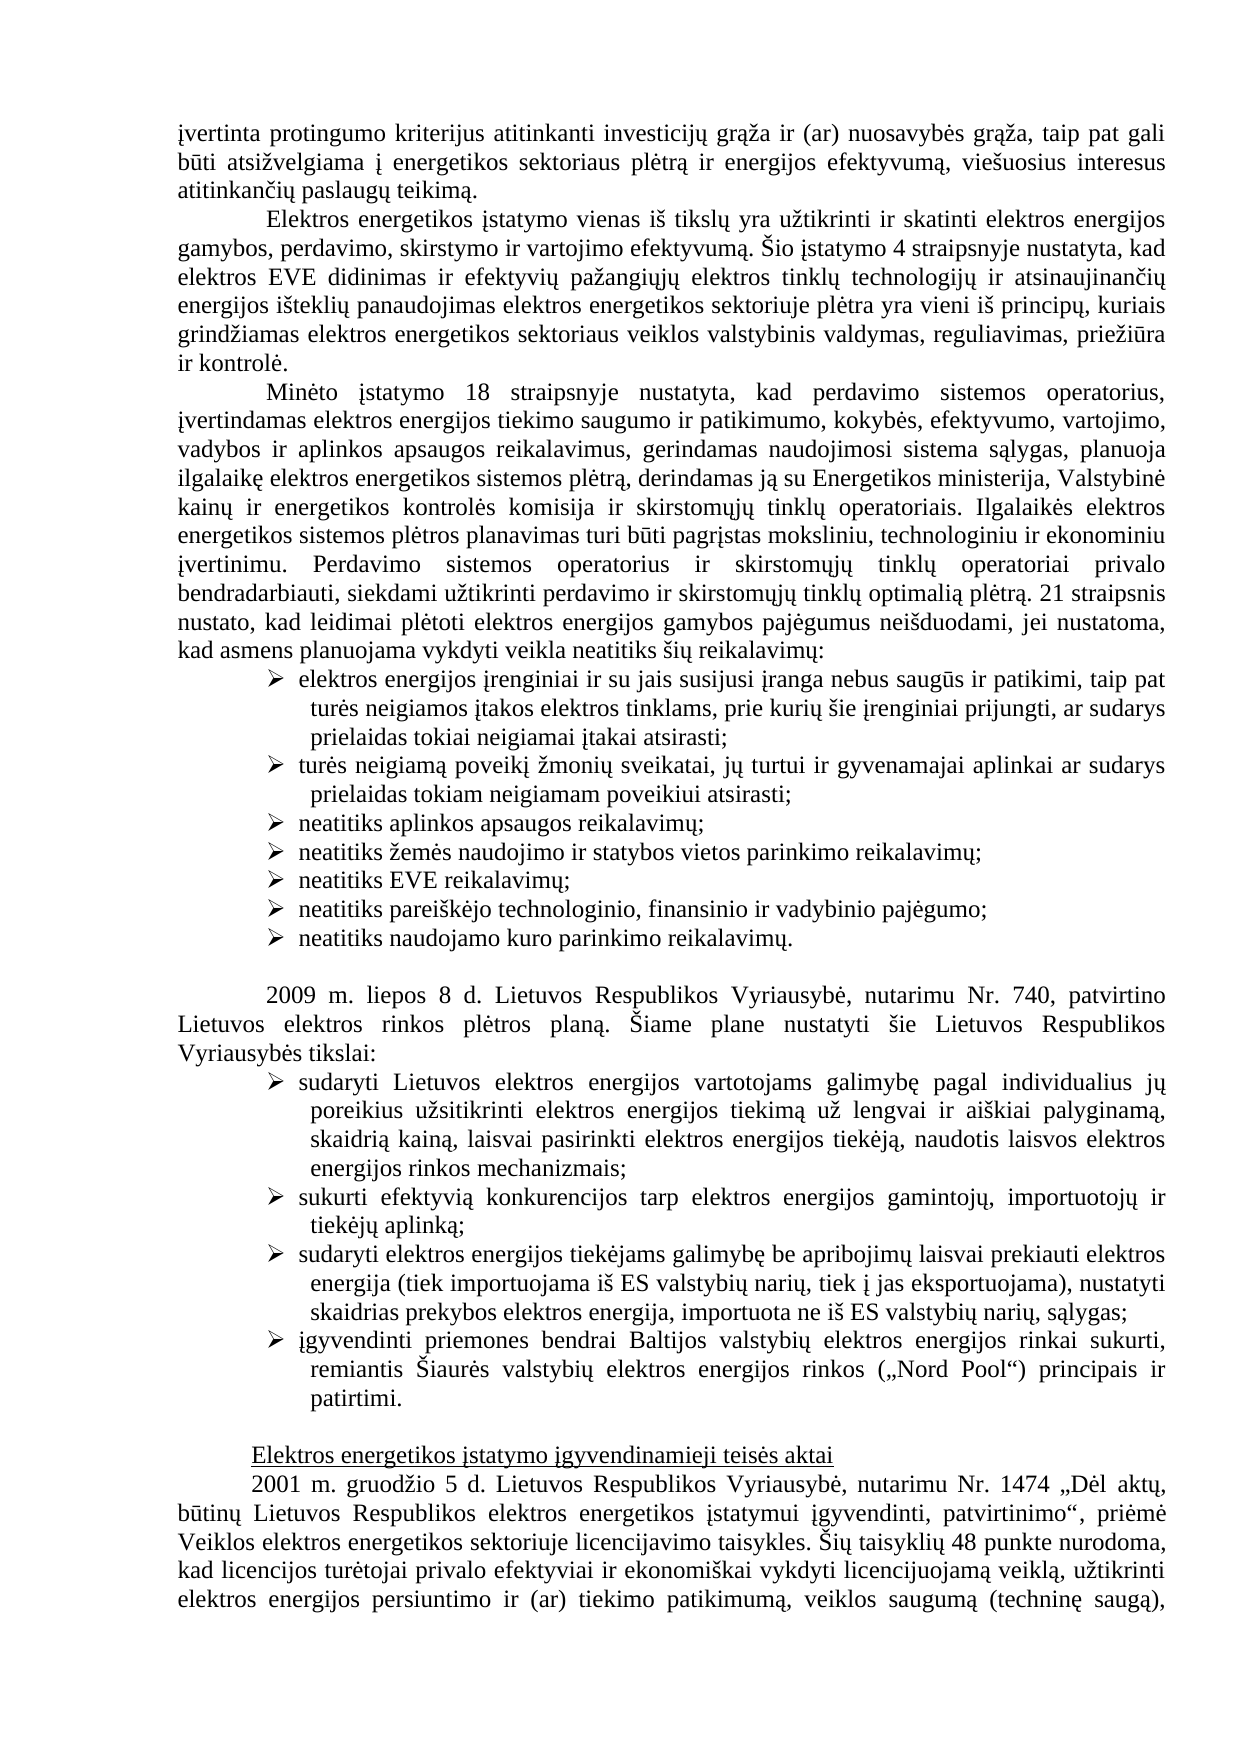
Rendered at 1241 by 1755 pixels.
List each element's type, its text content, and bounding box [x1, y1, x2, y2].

text turės neigiamą poveikį žmonių sveikatai, jų turtui ir gyvenamajai aplinkai ar sudarys prielaidas tokiam neigiamam poveikiui atsirasti; [266, 751, 1166, 808]
text sudaryti elektros energijos tiekėjams galimybę be apribojimų laisvai prekiauti elektros energija (tiek importuojama iš ES valstybių narių, tiek į jas eksportuojama), nustatyti skaidrias prekybos elektros energija, importuota ne iš ES valstybių narių, sąlygas; [266, 1239, 1166, 1326]
text sukurti efektyvią konkurencijos tarp elektros energijos gamintojų, importuotojų ir tiekėjų aplinką; [266, 1182, 1166, 1239]
text 2001 m. gruodžio 5 d. Lietuvos Respublikos Vyriausybė, nutarimu Nr. 1474 „Dėl aktų, būtinų Lietuvos Respublikos elektros energetikos įstatymui įgyvendinti, patvirtinimo“, priėmė Veiklos elektros energetikos sektoriuje licencijavimo taisykles. Šių taisyklių 48 punkte nurodoma, kad licencijos turėtojai privalo efektyviai ir ekonomiškai vykdyti licencijuojamą veiklą, užtikrinti elektros energijos persiuntimo ir (ar) tiekimo patikimumą, veiklos saugumą (techninę saugą), [177, 1469, 1166, 1613]
text Elektros energetikos įstatymo įgyvendinamieji teisės aktai [177, 1441, 1166, 1469]
text neatitiks pareiškėjo technologinio, finansinio ir vadybinio pajėgumo; [266, 894, 1166, 923]
text Elektros energetikos įstatymo vienas iš tikslų yra užtikrinti ir skatinti elektros energijos gamybos, perdavimo, skirstymo ir vartojimo efektyvumą. Šio įstatymo 4 straipsnyje nustatyta, kad elektros EVE didinimas ir efektyvių pažangiųjų elektros tinklų technologijų ir atsinaujinančių energijos išteklių panaudojimas elektros energetikos sektoriuje plėtra yra vieni iš principų, kuriais grindžiamas elektros energetikos sektoriaus veiklos valstybinis valdymas, reguliavimas, priežiūra ir kontrolė. [177, 204, 1166, 377]
text neatitiks žemės naudojimo ir statybos vietos parinkimo reikalavimų; [266, 837, 1166, 866]
text neatitiks naudojamo kuro parinkimo reikalavimų. [266, 923, 1166, 952]
text įvertinta protingumo kriterijus atitinkanti investicijų grąža ir (ar) nuosavybės grąža, taip pat gali būti atsižvelgiama į energetikos sektoriaus plėtrą ir energijos efektyvumą, viešuosius interesus atitinkančių paslaugų teikimą. [177, 118, 1166, 204]
text neatitiks EVE reikalavimų; [266, 866, 1166, 894]
text elektros energijos įrenginiai ir su jais susijusi įranga nebus saugūs ir patikimi, taip pat turės neigiamos įtakos elektros tinklams, prie kurių šie įrenginiai prijungti, ar sudarys prielaidas tokiai neigiamai įtakai atsirasti; [266, 664, 1166, 751]
text įgyvendinti priemones bendrai Baltijos valstybių elektros energijos rinkai sukurti, remiantis Šiaurės valstybių elektros energijos rinkos („Nord Pool“) principais ir patirtimi. [266, 1326, 1166, 1412]
text sudaryti Lietuvos elektros energijos vartotojams galimybę pagal individualius jų poreikius užsitikrinti elektros energijos tiekimą už lengvai ir aiškiai palyginamą, skaidrią kainą, laisvai pasirinkti elektros energijos tiekėją, naudotis laisvos elektros energijos rinkos mechanizmais; [266, 1067, 1166, 1182]
text 2009 m. liepos 8 d. Lietuvos Respublikos Vyriausybė, nutarimu Nr. 740, patvirtino Lietuvos elektros rinkos plėtros planą. Šiame plane nustatyti šie Lietuvos Respublikos Vyriausybės tikslai: [177, 981, 1166, 1067]
text Minėto įstatymo 18 straipsnyje nustatyta, kad perdavimo sistemos operatorius, įvertindamas elektros energijos tiekimo saugumo ir patikimumo, kokybės, efektyvumo, vartojimo, vadybos ir aplinkos apsaugos reikalavimus, gerindamas naudojimosi sistema sąlygas, planuoja ilgalaikę elektros energetikos sistemos plėtrą, derindamas ją su Energetikos ministerija, Valstybinė kainų ir energetikos kontrolės komisija ir skirstomųjų tinklų operatoriais. Ilgalaikės elektros energetikos sistemos plėtros planavimas turi būti pagrįstas moksliniu, technologiniu ir ekonominiu įvertinimu. Perdavimo sistemos operatorius ir skirstomųjų tinklų operatoriai privalo bendradarbiauti, siekdami užtikrinti perdavimo ir skirstomųjų tinklų optimalią plėtrą. 21 straipsnis nustato, kad leidimai plėtoti elektros energijos gamybos pajėgumus neišduodami, jei nustatoma, kad asmens planuojama vykdyti veikla neatitiks šių reikalavimų: [177, 377, 1166, 664]
text neatitiks aplinkos apsaugos reikalavimų; [266, 808, 1166, 837]
